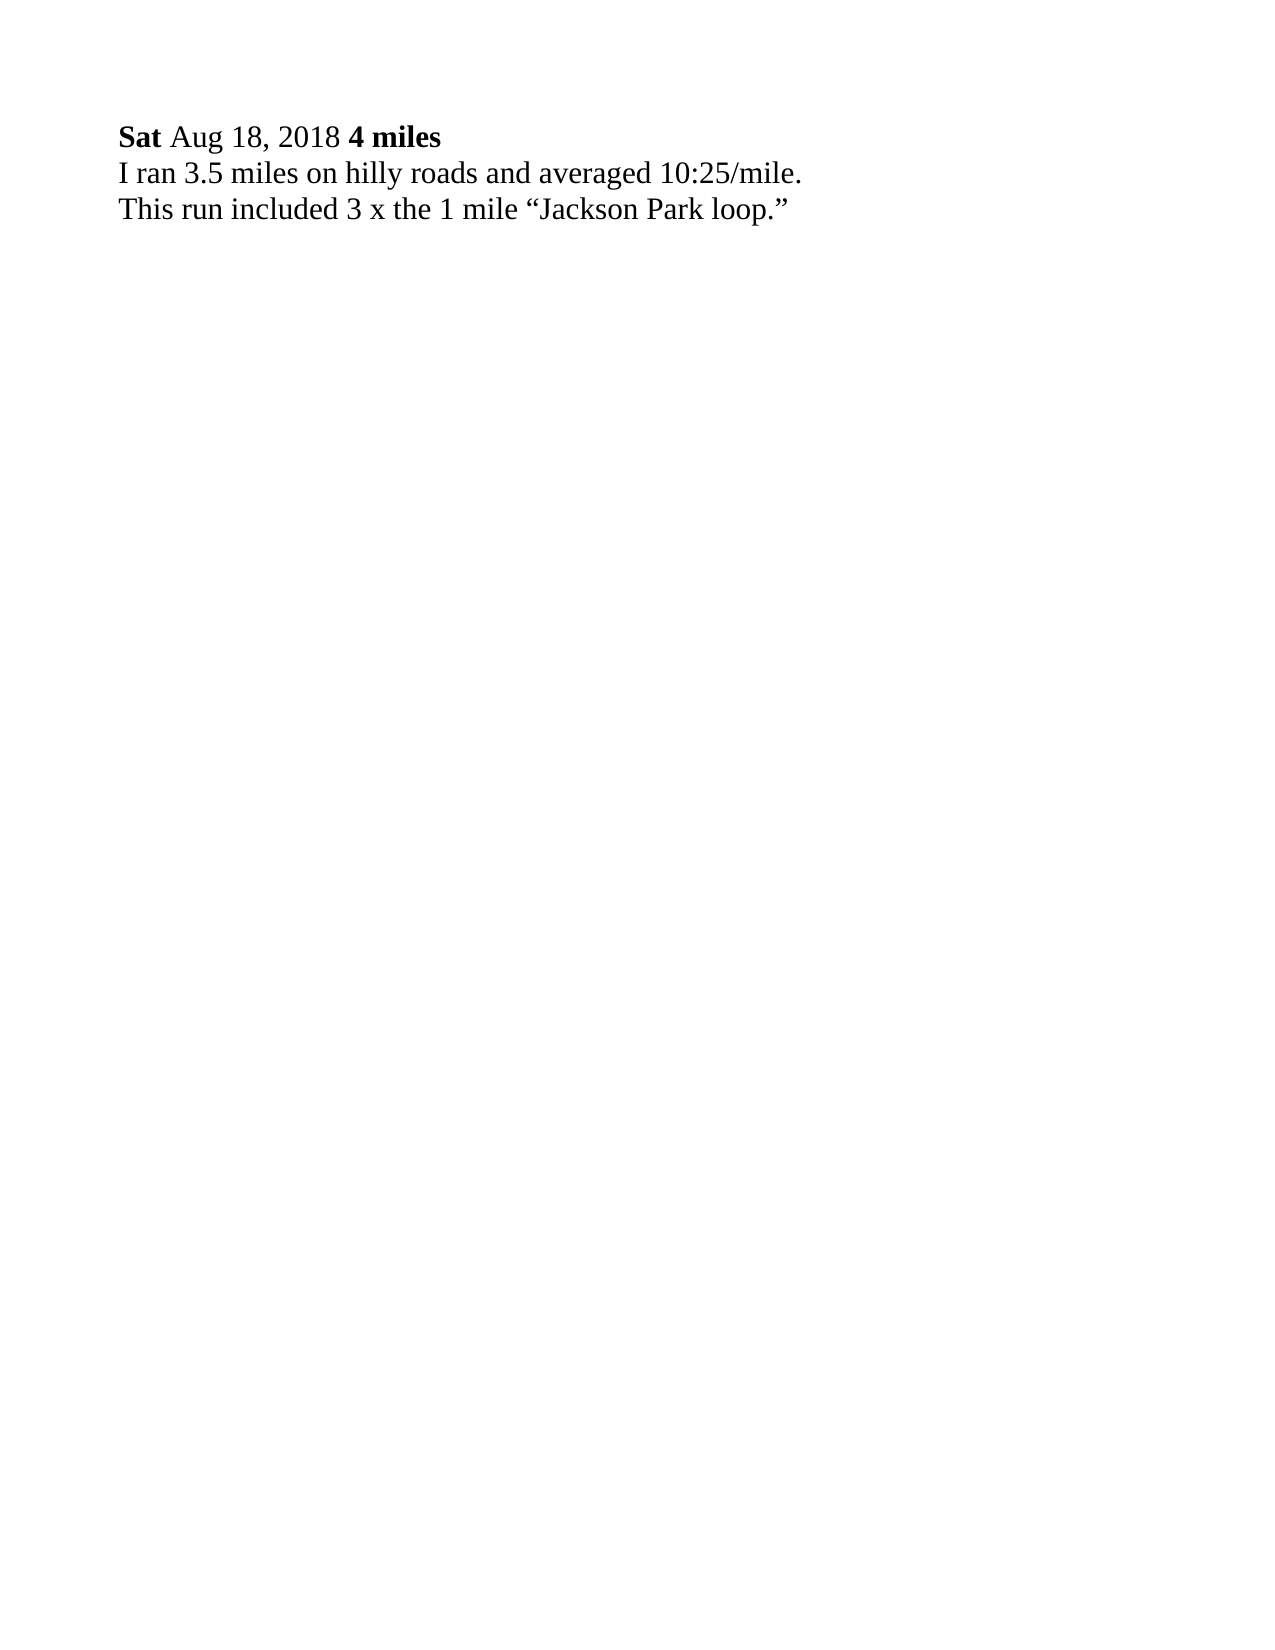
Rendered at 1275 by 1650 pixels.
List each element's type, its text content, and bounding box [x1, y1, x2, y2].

text This run included 3 x the 1 mile “Jackson Park loop.” [118, 190, 1161, 226]
text Sat Aug 18, 2018 4 miles [118, 118, 1161, 154]
text I ran 3.5 miles on hilly roads and averaged 10:25/mile. [118, 154, 1161, 190]
